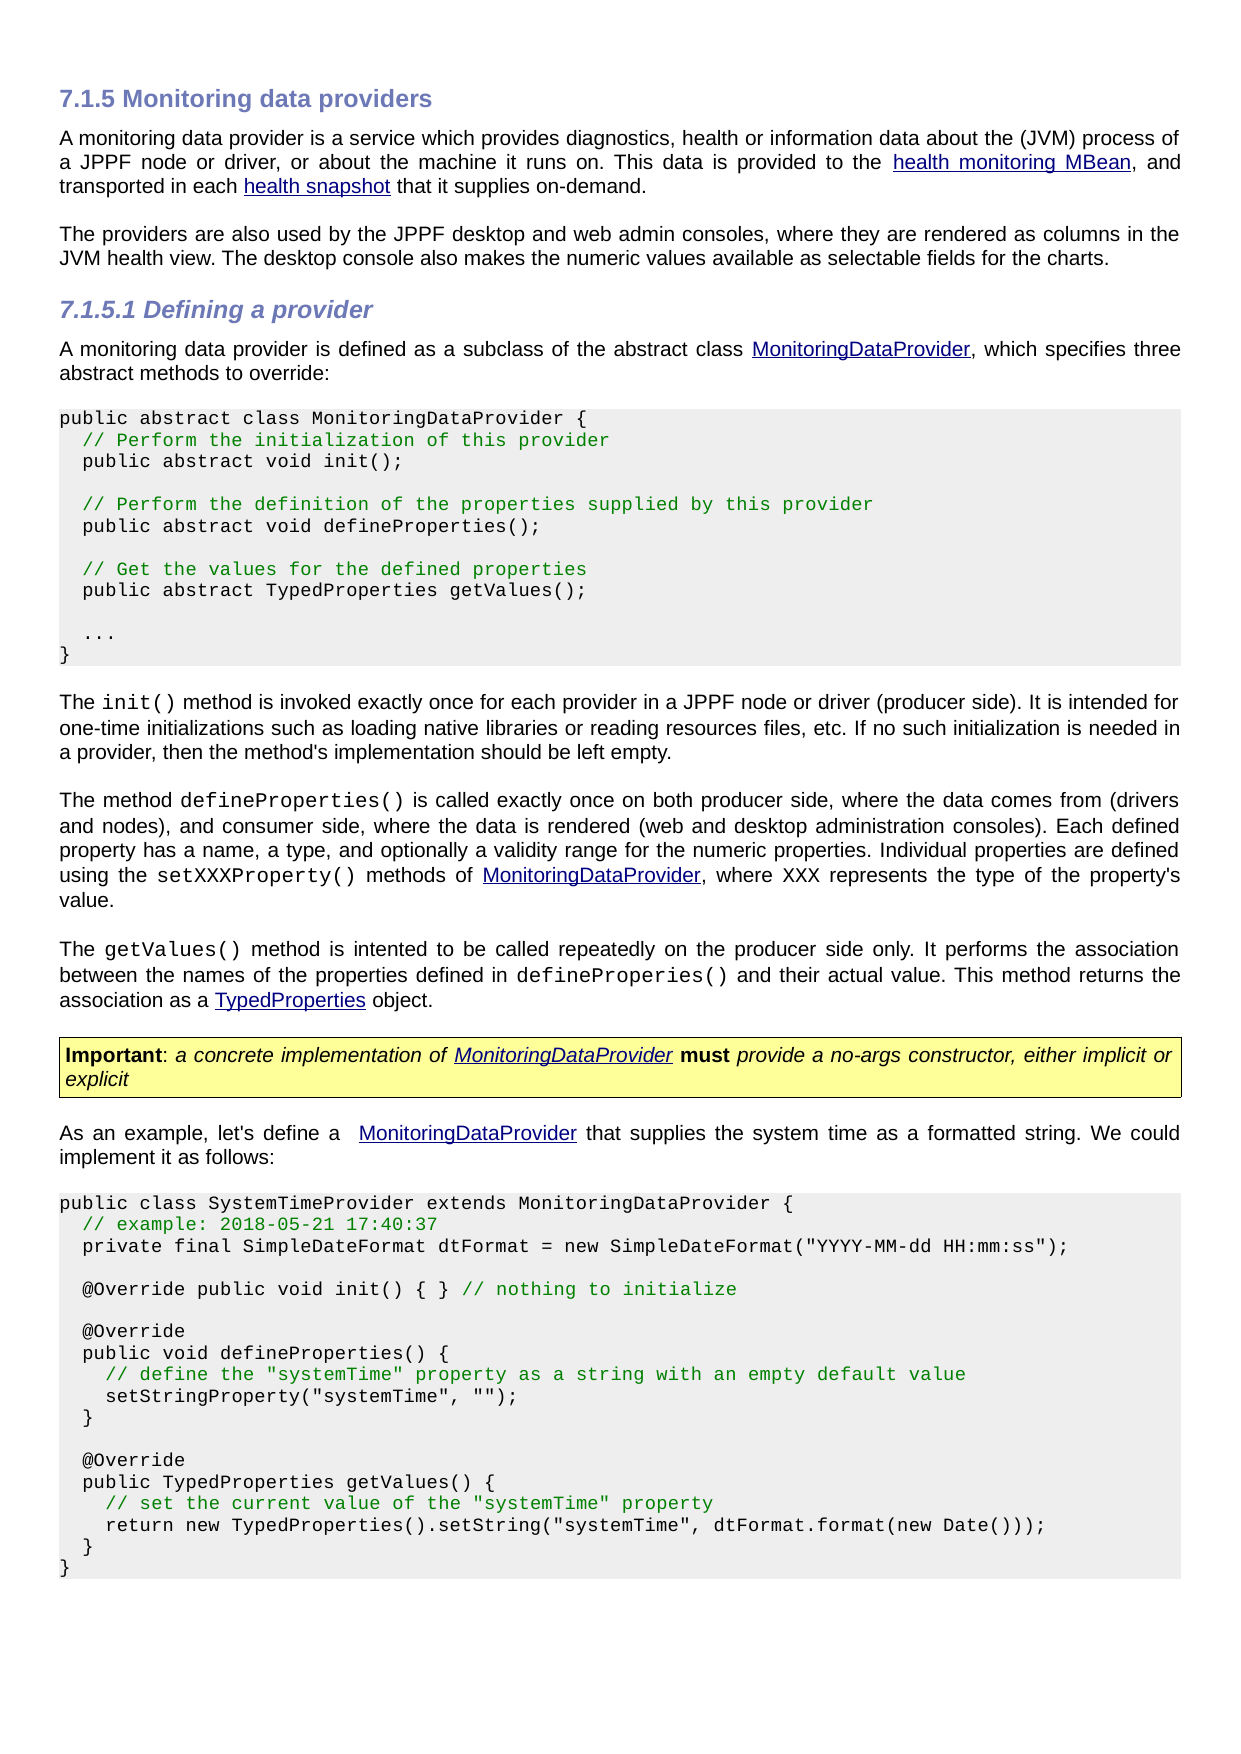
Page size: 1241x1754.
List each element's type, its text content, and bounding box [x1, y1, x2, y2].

text public class SystemTimeProvider extends MonitoringDataProvider { [59, 1193, 1181, 1214]
text public TypedProperties getValues() { [59, 1472, 1181, 1493]
subtitle Defining a provider [59, 295, 1181, 324]
text As an example, let's define a MonitoringDataProvider that supplies the system time as a formatted string. We could implement it as follows: [59, 1121, 1181, 1169]
text // example: 2018-05-21 17:40:37 [59, 1214, 1181, 1236]
text The method defineProperties() is called exactly once on both producer side, where the data comes from (drivers and nodes), and consumer side, where the data is rendered (web and desktop administration consoles). Each defined property has a name, a type, and optionally a validity range for the numeric properties. Individual properties are defined using the setXXXProperty() methods of MonitoringDataProvider, where XXX represents the type of the property's value. [59, 788, 1181, 912]
text // set the current value of the "systemTime" property [59, 1493, 1181, 1515]
text // Get the values for the defined properties [59, 559, 1181, 580]
text private final SimpleDateFormat dtFormat = new SimpleDateFormat("YYYY-MM-dd HH:mm:ss"); [59, 1236, 1181, 1257]
text public abstract TypedProperties getValues(); [59, 580, 1181, 602]
text The init() method is invoked exactly once for each provider in a JPPF node or driver (producer side). It is intended for one-time initializations such as loading native libraries or reading resources files, etc. If no such initialization is needed in a provider, then the method's implementation should be left empty. [59, 690, 1181, 764]
text public abstract void defineProperties(); [59, 516, 1181, 537]
text Important: a concrete implementation of MonitoringDataProvider must provide a no-args constructor, either implicit or explicit [60, 1038, 1181, 1097]
text } [59, 1536, 1181, 1558]
text public abstract class MonitoringDataProvider { [59, 409, 1181, 430]
text ... [59, 623, 1181, 645]
text A monitoring data provider is a service which provides diagnostics, health or information data about the (JVM) process of a JPPF node or driver, or about the machine it runs on. This data is provided to the health monitoring MBean, and transported in each health snapshot that it supplies on-demand. [59, 126, 1181, 198]
text // Perform the initialization of this provider [59, 430, 1181, 452]
text The providers are also used by the JPPF desktop and web admin consoles, where they are rendered as columns in the JVM health view. The desktop console also makes the numeric values available as selectable fields for the charts. [59, 222, 1181, 270]
text The getValues() method is intented to be called repeatedly on the producer side only. It performs the association between the names of the properties defined in defineProperies() and their actual value. This method returns the association as a TypedProperties object. [59, 937, 1181, 1012]
text @Override public void init() { } // nothing to initialize [59, 1279, 1181, 1300]
text @Override [59, 1322, 1181, 1343]
text } [59, 1558, 1181, 1579]
text // define the "systemTime" property as a string with an empty default value [59, 1365, 1181, 1386]
text public void defineProperties() { [59, 1343, 1181, 1365]
text } [59, 645, 1181, 666]
text // Perform the definition of the properties supplied by this provider [59, 494, 1181, 516]
text A monitoring data provider is defined as a subclass of the abstract class MonitoringDataProvider, which specifies three abstract methods to override: [59, 337, 1181, 385]
text @Override [59, 1451, 1181, 1472]
text } [59, 1408, 1181, 1429]
text setStringProperty("systemTime", ""); [59, 1386, 1181, 1408]
subtitle Monitoring data providers [59, 84, 1181, 113]
text return new TypedProperties().setString("systemTime", dtFormat.format(new Date())); [59, 1515, 1181, 1536]
text public abstract void init(); [59, 452, 1181, 473]
